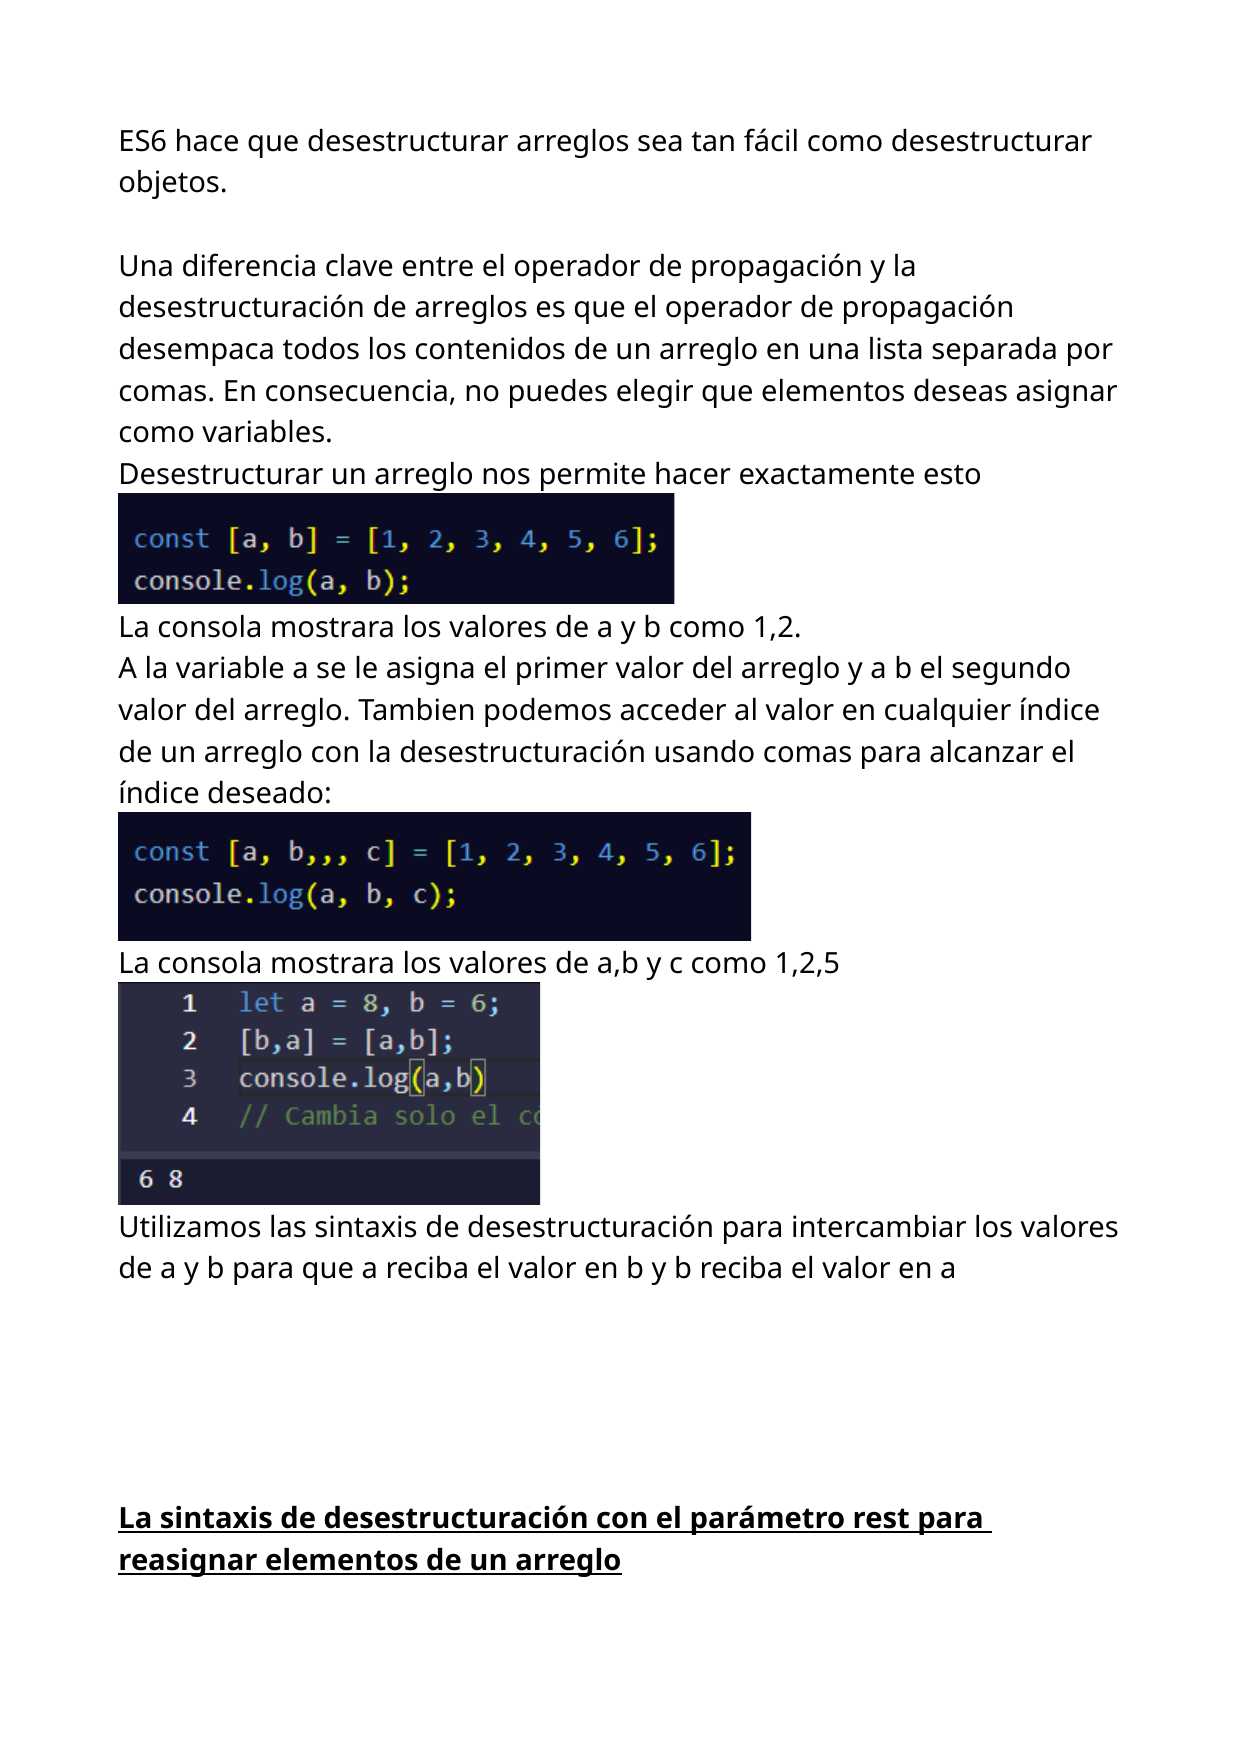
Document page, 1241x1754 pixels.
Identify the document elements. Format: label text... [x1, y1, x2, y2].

text La sintaxis de desestructuración con el parámetro rest para reasignar elementos de un arreglo [118, 1496, 1122, 1579]
text Una diferencia clave entre el operador de propagación y la desestructuración de arreglos es que el operador de propagación desempaca todos los contenidos de un arreglo en una lista separada por comas. En consecuencia, no puedes elegir que elementos deseas asignar como variables. [118, 243, 1122, 451]
text A la variable a se le asigna el primer valor del arreglo y a b el segundo valor del arreglo. Tambien podemos acceder al valor en cualquier índice de un arreglo con la desestructuración usando comas para alcanzar el índice deseado: [118, 646, 1122, 812]
text La consola mostrara los valores de a y b como 1,2. [118, 604, 1122, 646]
text Utilizamos las sintaxis de desestructuración para intercambiar los valores de a y b para que a reciba el valor en b y b reciba el valor en a [118, 1204, 1122, 1287]
text La consola mostrara los valores de a,b y c como 1,2,5 [118, 941, 1122, 982]
text Desestructurar un arreglo nos permite hacer exactamente esto [118, 451, 1122, 493]
text ES6 hace que desestructurar arreglos sea tan fácil como desestructurar objetos. [118, 118, 1122, 201]
